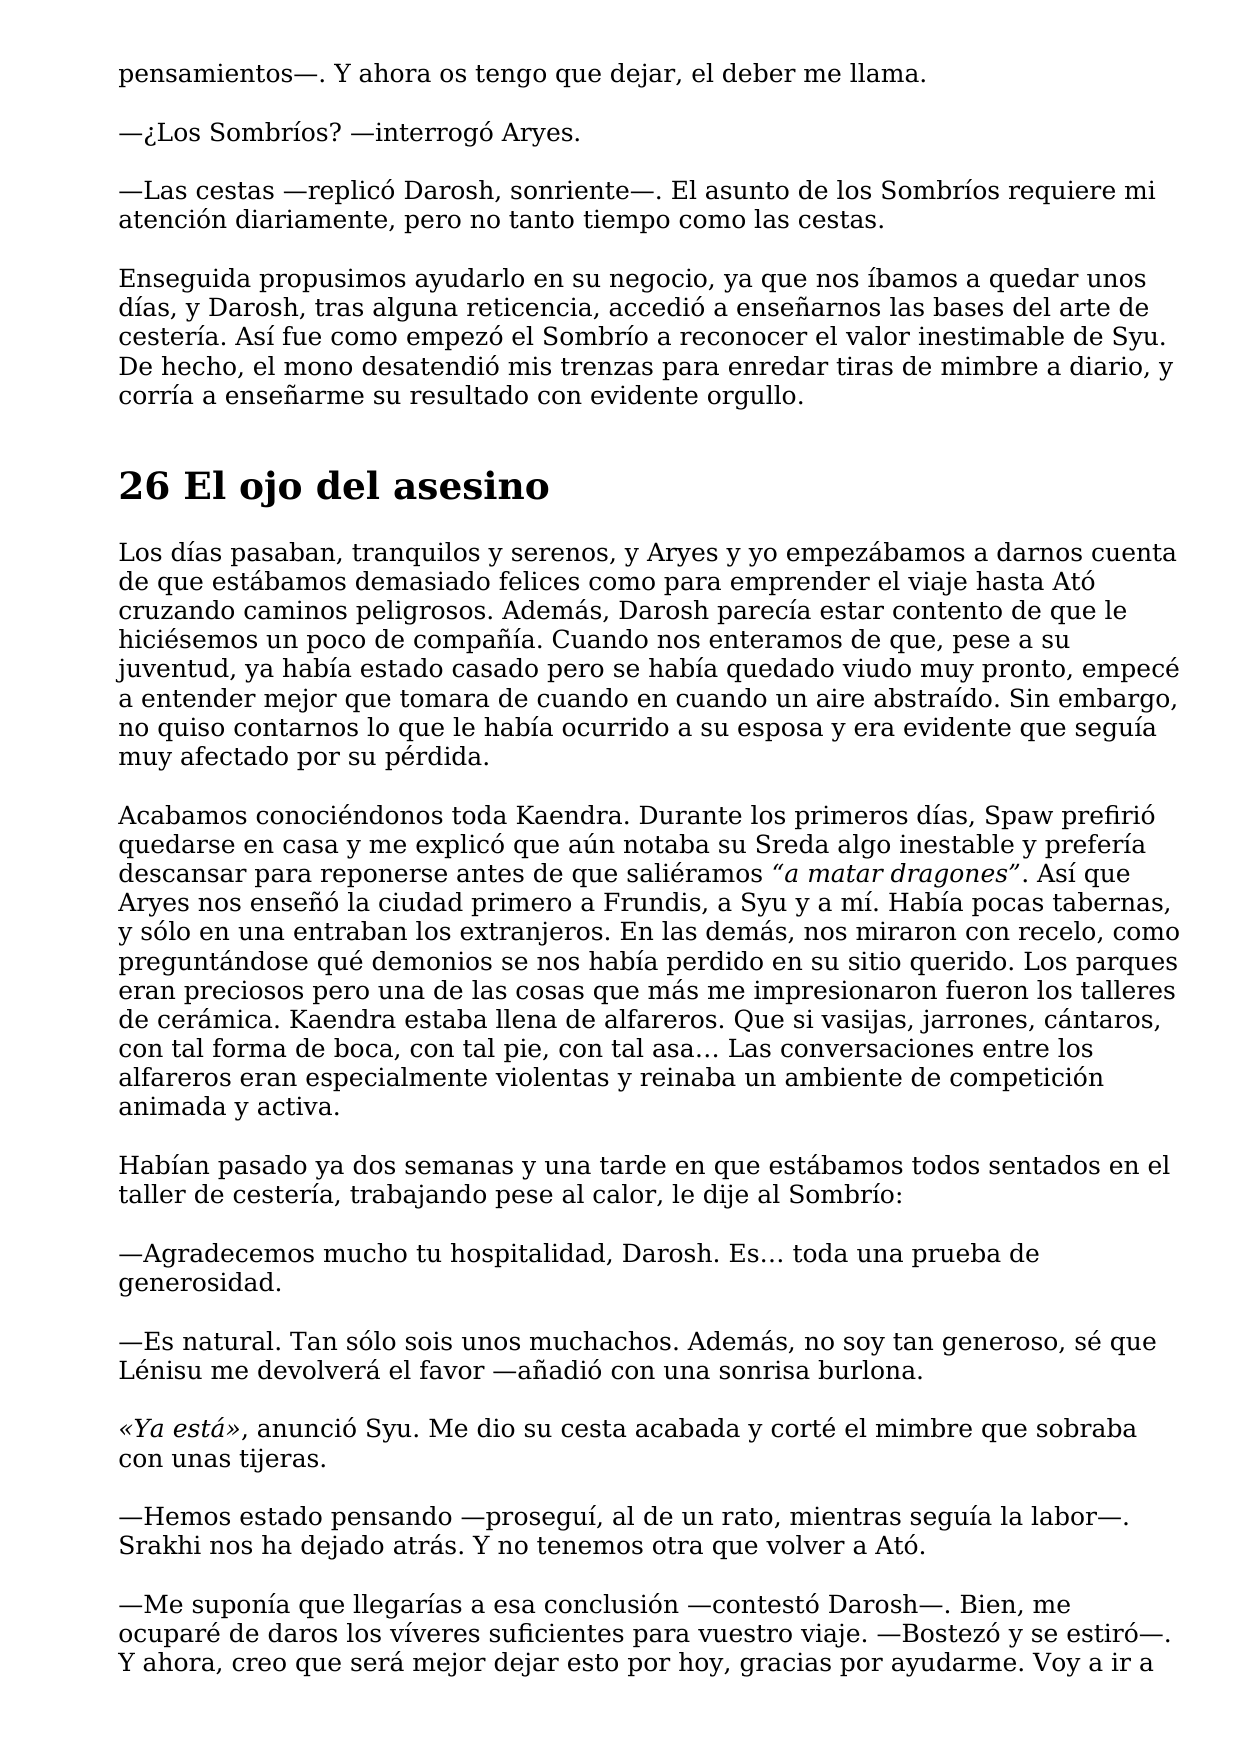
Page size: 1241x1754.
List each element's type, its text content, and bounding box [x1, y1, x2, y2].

subtitle 26 El ojo del asesino [118, 464, 1181, 508]
text —¿Los Sombríos? —interrogó Aryes. [118, 118, 1181, 147]
text —Las cestas —replicó Darosh, sonriente—. El asunto de los Sombríos requiere mi atención diariamente, pero no tanto tiempo como las cestas. [118, 176, 1181, 235]
text «Ya está», anunció Syu. Me dio su cesta acabada y corté el mimbre que sobraba con unas tijeras. [118, 1414, 1181, 1473]
text Enseguida propusimos ayudarlo en su negocio, ya que nos íbamos a quedar unos días, y Darosh, tras alguna reticencia, accedió a enseñarnos las bases del arte de cestería. Así fue como empezó el Sombrío a reconocer el valor inestimable de Syu. De hecho, el mono desatendió mis trenzas para enredar tiras de mimbre a diario, y corría a enseñarme su resultado con evidente orgullo. [118, 264, 1181, 410]
text —Hemos estado pensando —proseguí, al de un rato, mientras seguía la labor—. Srakhi nos ha dejado atrás. Y no tenemos otra que volver a Ató. [118, 1502, 1181, 1561]
text —Es natural. Tan sólo sois unos muchachos. Además, no soy tan generoso, sé que Lénisu me devolverá el favor —añadió con una sonrisa burlona. [118, 1327, 1181, 1385]
text —Me suponía que llegarías a esa conclusión —contestó Darosh—. Bien, me ocuparé de daros los víveres suficientes para vuestro viaje. —Bostezó y se estiró—. Y ahora, creo que será mejor dejar esto por hoy, gracias por ayudarme. Voy a ir a [118, 1590, 1181, 1678]
text Acabamos conociéndonos toda Kaendra. Durante los primeros días, Spaw prefirió quedarse en casa y me explicó que aún notaba su Sreda algo inestable y prefería descansar para reponerse antes de que saliéramos “a matar dragones”. Así que Aryes nos enseñó la ciudad primero a Frundis, a Syu y a mí. Había pocas tabernas, y sólo en una entraban los extranjeros. En las demás, nos miraron con recelo, como preguntándose qué demonios se nos había perdido en su sitio querido. Los parques eran preciosos pero una de las cosas que más me impresionaron fueron los talleres de cerámica. Kaendra estaba llena de alfareros. Que si vasijas, jarrones, cántaros, con tal forma de boca, con tal pie, con tal asa… Las conversaciones entre los alfareros eran especialmente violentas y reinaba un ambiente de competición animada y activa. [118, 801, 1181, 1122]
text —Agradecemos mucho tu hospitalidad, Darosh. Es… toda una prueba de generosidad. [118, 1239, 1181, 1297]
text Habían pasado ya dos semanas y una tarde en que estábamos todos sentados en el taller de cestería, trabajando pese al calor, le dije al Sombrío: [118, 1151, 1181, 1209]
text pensamientos—. Y ahora os tengo que dejar, el deber me llama. [118, 59, 1181, 88]
text Los días pasaban, tranquilos y serenos, y Aryes y yo empezábamos a darnos cuenta de que estábamos demasiado felices como para emprender el viaje hasta Ató cruzando caminos peligrosos. Además, Darosh parecía estar contento de que le hiciésemos un poco de compañía. Cuando nos enteramos de que, pese a su juventud, ya había estado casado pero se había quedado viudo muy pronto, empecé a entender mejor que tomara de cuando en cuando un aire abstraído. Sin embargo, no quiso contarnos lo que le había ocurrido a su esposa y era evidente que seguía muy afectado por su pérdida. [118, 538, 1181, 771]
